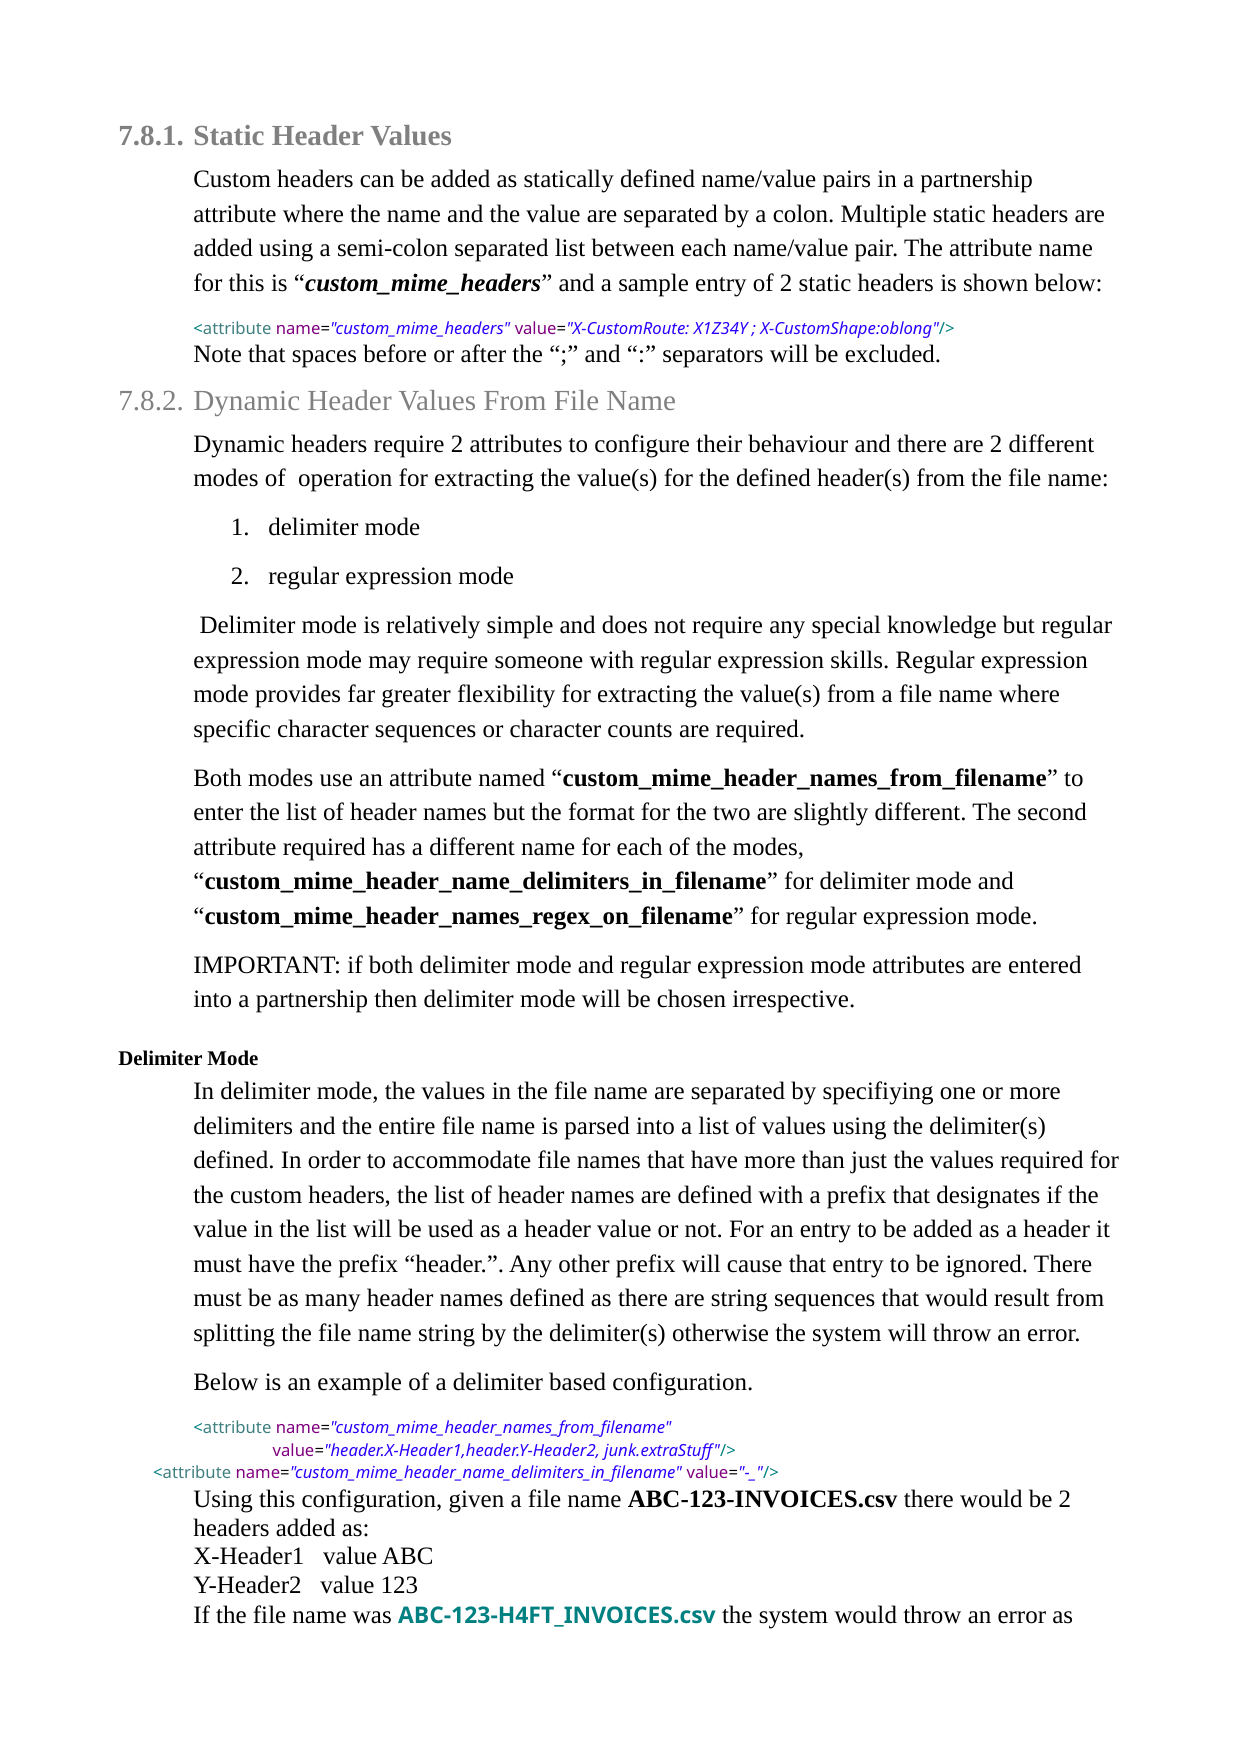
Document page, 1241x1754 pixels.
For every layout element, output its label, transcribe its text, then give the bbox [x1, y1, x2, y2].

text Both modes use an attribute named “custom_mime_header_names_from_filename” to enter the list of header names but the format for the two are slightly different. The second attribute required has a different name for each of the modes, “custom_mime_header_name_delimiters_in_filename” for delimiter mode and “custom_mime_header_names_regex_on_filename” for regular expression mode. [193, 763, 1122, 929]
subtitle Dynamic Header Values From File Name [118, 383, 1122, 416]
text Note that spaces before or after the “;” and “:” separators will be excluded. [118, 339, 1122, 368]
text Below is an example of a delimiter based configuration. [193, 1367, 1122, 1395]
subtitle Delimiter Mode [118, 1046, 1122, 1070]
text Delimiter mode is relatively simple and does not require any special knowledge but regular expression mode may require someone with regular expression skills. Regular expression mode provides far greater flexibility for extracting the value(s) from a file name where specific character sequences or character counts are required. [193, 610, 1122, 743]
text IMPORTANT: if both delimiter mode and regular expression mode attributes are entered into a partnership then delimiter mode will be chosen irrespective. [193, 950, 1122, 1013]
text <attribute name="custom_mime_header_name_delimiters_in_filename" value="-_"/> [118, 1461, 1122, 1484]
text Using this configuration, given a file name ABC-123-INVOICES.csv there would be 2 headers added as: X-Header1 value ABC Y-Header2 value 123 [193, 1484, 1122, 1599]
text Custom headers can be added as statically defined name/value pairs in a partnership attribute where the name and the value are separated by a colon. Multiple static headers are added using a semi-colon separated list between each name/value pair. The attribute name for this is “custom_mime_headers” and a sample entry of 2 static headers is shown below: [193, 164, 1122, 296]
list delimiter mode [231, 512, 1122, 541]
text value="header.X-Header1,header.Y-Header2, junk.extraStuff"/> [193, 1438, 1122, 1461]
text Dynamic headers require 2 attributes to configure their behaviour and there are 2 different modes of operation for extracting the value(s) for the defined header(s) from the file name: [193, 429, 1122, 492]
text In delimiter mode, the values in the file name are separated by specifiying one or more delimiters and the entire file name is parsed into a list of values using the delimiter(s) defined. In order to accommodate file names that have more than just the values required for the custom headers, the list of header names are defined with a prefix that designates if the value in the list will be used as a header value or not. For an entry to be added as a header it must have the prefix “header.”. Any other prefix will cause that entry to be ignored. There must be as many header names defined as there are string sequences that would result from splitting the file name string by the delimiter(s) otherwise the system will throw an error. [193, 1076, 1122, 1346]
subtitle Static Header Values [118, 118, 1122, 152]
text If the file name was ABC-123-H4FT_INVOICES.csv the system would throw an error as [193, 1599, 1122, 1630]
list regular expression mode [231, 561, 1122, 590]
text <attribute name="custom_mime_headers" value="X-CustomRoute: X1Z34Y ; X-CustomShape:oblong"/> [193, 317, 1122, 339]
text <attribute name="custom_mime_header_names_from_filename" [193, 1416, 1122, 1438]
